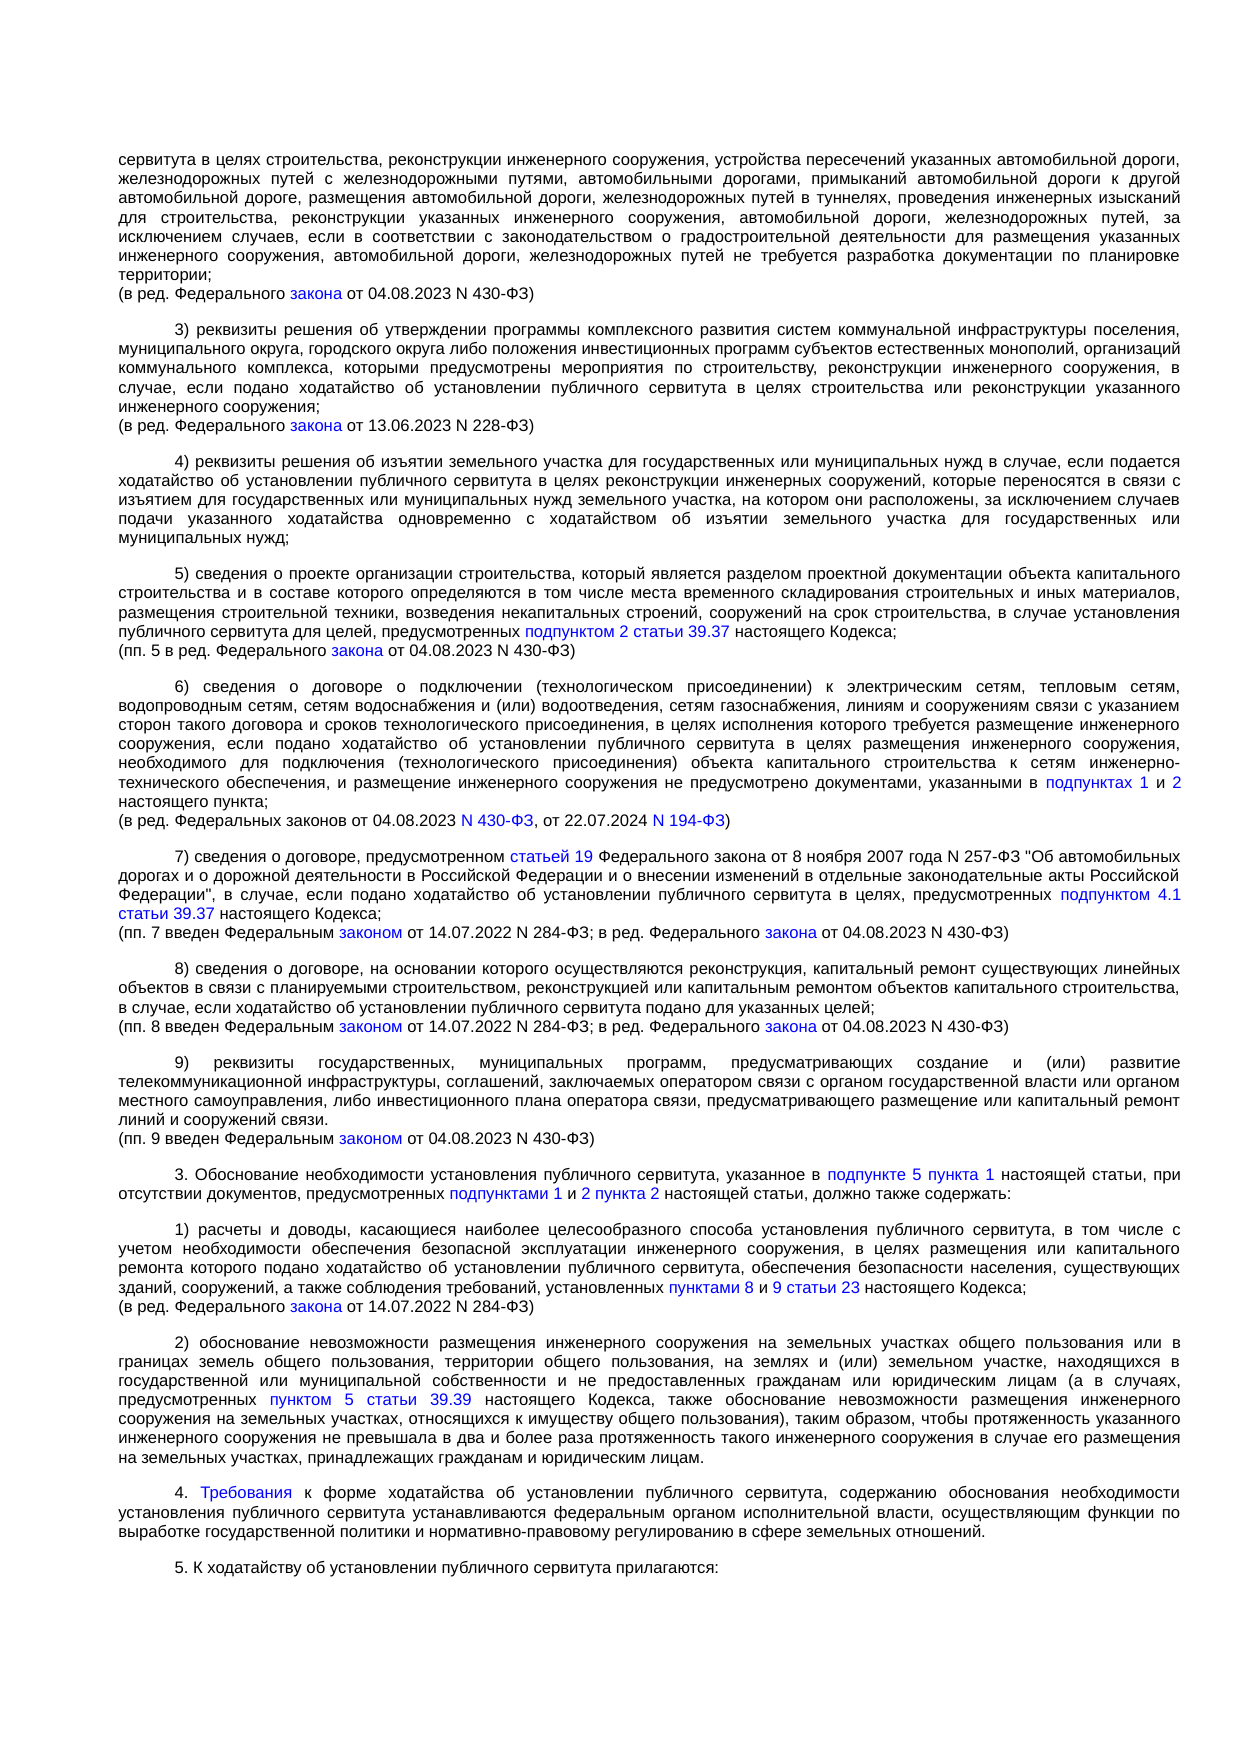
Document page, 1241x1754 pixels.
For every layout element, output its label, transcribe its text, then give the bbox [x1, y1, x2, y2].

text 3) реквизиты решения об утверждении программы комплексного развития систем коммунальной инфраструктуры поселения, муниципального округа, городского округа либо положения инвестиционных программ субъектов естественных монополий, организаций коммунального комплекса, которыми предусмотрены мероприятия по строительству, реконструкции инженерного сооружения, в случае, если подано ходатайство об установлении публичного сервитута в целях строительства или реконструкции указанного инженерного сооружения; [118, 320, 1181, 416]
text 9) реквизиты государственных, муниципальных программ, предусматривающих создание и (или) развитие телекоммуникационной инфраструктуры, соглашений, заключаемых оператором связи с органом государственной власти или органом местного самоуправления, либо инвестиционного плана оператора связи, предусматривающего размещение или капитальный ремонт линий и сооружений связи. [118, 1052, 1181, 1129]
text (в ред. Федерального закона от 14.07.2022 N 284-ФЗ) [118, 1297, 1181, 1316]
text 8) сведения о договоре, на основании которого осуществляются реконструкция, капитальный ремонт существующих линейных объектов в связи с планируемыми строительством, реконструкцией или капитальным ремонтом объектов капитального строительства, в случае, если ходатайство об установлении публичного сервитута подано для указанных целей; [118, 959, 1181, 1017]
text (в ред. Федерального закона от 13.06.2023 N 228-ФЗ) [118, 416, 1181, 435]
text 6) сведения о договоре о подключении (технологическом присоединении) к электрическим сетям, тепловым сетям, водопроводным сетям, сетям водоснабжения и (или) водоотведения, сетям газоснабжения, линиям и сооружениям связи с указанием сторон такого договора и сроков технологического присоединения, в целях исполнения которого требуется размещение инженерного сооружения, если подано ходатайство об установлении публичного сервитута в целях размещения инженерного сооружения, необходимого для подключения (технологического присоединения) объекта капитального строительства к сетям инженерно-технического обеспечения, и размещение инженерного сооружения не предусмотрено документами, указанными в подпунктах 1 и 2 настоящего пункта; [118, 677, 1181, 811]
text (в ред. Федеральных законов от 04.08.2023 N 430-ФЗ, от 22.07.2024 N 194-ФЗ) [118, 811, 1181, 830]
text (пп. 7 введен Федеральным законом от 14.07.2022 N 284-ФЗ; в ред. Федерального закона от 04.08.2023 N 430-ФЗ) [118, 923, 1181, 942]
text 4. Требования к форме ходатайства об установлении публичного сервитута, содержанию обоснования необходимости установления публичного сервитута устанавливаются федеральным органом исполнительной власти, осуществляющим функции по выработке государственной политики и нормативно-правовому регулированию в сфере земельных отношений. [118, 1483, 1181, 1541]
text 4) реквизиты решения об изъятии земельного участка для государственных или муниципальных нужд в случае, если подается ходатайство об установлении публичного сервитута в целях реконструкции инженерных сооружений, которые переносятся в связи с изъятием для государственных или муниципальных нужд земельного участка, на котором они расположены, за исключением случаев подачи указанного ходатайства одновременно с ходатайством об изъятии земельного участка для государственных или муниципальных нужд; [118, 452, 1181, 547]
text (в ред. Федерального закона от 04.08.2023 N 430-ФЗ) [118, 284, 1181, 303]
text (пп. 8 введен Федеральным законом от 14.07.2022 N 284-ФЗ; в ред. Федерального закона от 04.08.2023 N 430-ФЗ) [118, 1017, 1181, 1036]
text 7) сведения о договоре, предусмотренном статьей 19 Федерального закона от 8 ноября 2007 года N 257-ФЗ "Об автомобильных дорогах и о дорожной деятельности в Российской Федерации и о внесении изменений в отдельные законодательные акты Российской Федерации", в случае, если подано ходатайство об установлении публичного сервитута в целях, предусмотренных подпунктом 4.1 статьи 39.37 настоящего Кодекса; [118, 847, 1181, 923]
text 2) обоснование невозможности размещения инженерного сооружения на земельных участках общего пользования или в границах земель общего пользования, территории общего пользования, на землях и (или) земельном участке, находящихся в государственной или муниципальной собственности и не предоставленных гражданам или юридическим лицам (а в случаях, предусмотренных пунктом 5 статьи 39.39 настоящего Кодекса, также обоснование невозможности размещения инженерного сооружения на земельных участках, относящихся к имуществу общего пользования), таким образом, чтобы протяженность указанного инженерного сооружения не превышала в два и более раза протяженность такого инженерного сооружения в случае его размещения на земельных участках, принадлежащих гражданам и юридическим лицам. [118, 1332, 1181, 1467]
text сервитута в целях строительства, реконструкции инженерного сооружения, устройства пересечений указанных автомобильной дороги, железнодорожных путей с железнодорожными путями, автомобильными дорогами, примыканий автомобильной дороги к другой автомобильной дороге, размещения автомобильной дороги, железнодорожных путей в туннелях, проведения инженерных изысканий для строительства, реконструкции указанных инженерного сооружения, автомобильной дороги, железнодорожных путей, за исключением случаев, если в соответствии с законодательством о градостроительной деятельности для размещения указанных инженерного сооружения, автомобильной дороги, железнодорожных путей не требуется разработка документации по планировке территории; [118, 150, 1181, 284]
text (пп. 5 в ред. Федерального закона от 04.08.2023 N 430-ФЗ) [118, 641, 1181, 660]
text (пп. 9 введен Федеральным законом от 04.08.2023 N 430-ФЗ) [118, 1129, 1181, 1148]
text 5) сведения о проекте организации строительства, который является разделом проектной документации объекта капитального строительства и в составе которого определяются в том числе места временного складирования строительных и иных материалов, размещения строительной техники, возведения некапитальных строений, сооружений на срок строительства, в случае установления публичного сервитута для целей, предусмотренных подпунктом 2 статьи 39.37 настоящего Кодекса; [118, 564, 1181, 641]
text 3. Обоснование необходимости установления публичного сервитута, указанное в подпункте 5 пункта 1 настоящей статьи, при отсутствии документов, предусмотренных подпунктами 1 и 2 пункта 2 настоящей статьи, должно также содержать: [118, 1165, 1181, 1203]
text 1) расчеты и доводы, касающиеся наиболее целесообразного способа установления публичного сервитута, в том числе с учетом необходимости обеспечения безопасной эксплуатации инженерного сооружения, в целях размещения или капитального ремонта которого подано ходатайство об установлении публичного сервитута, обеспечения безопасности населения, существующих зданий, сооружений, а также соблюдения требований, установленных пунктами 8 и 9 статьи 23 настоящего Кодекса; [118, 1220, 1181, 1297]
text 5. К ходатайству об установлении публичного сервитута прилагаются: [118, 1557, 1181, 1577]
